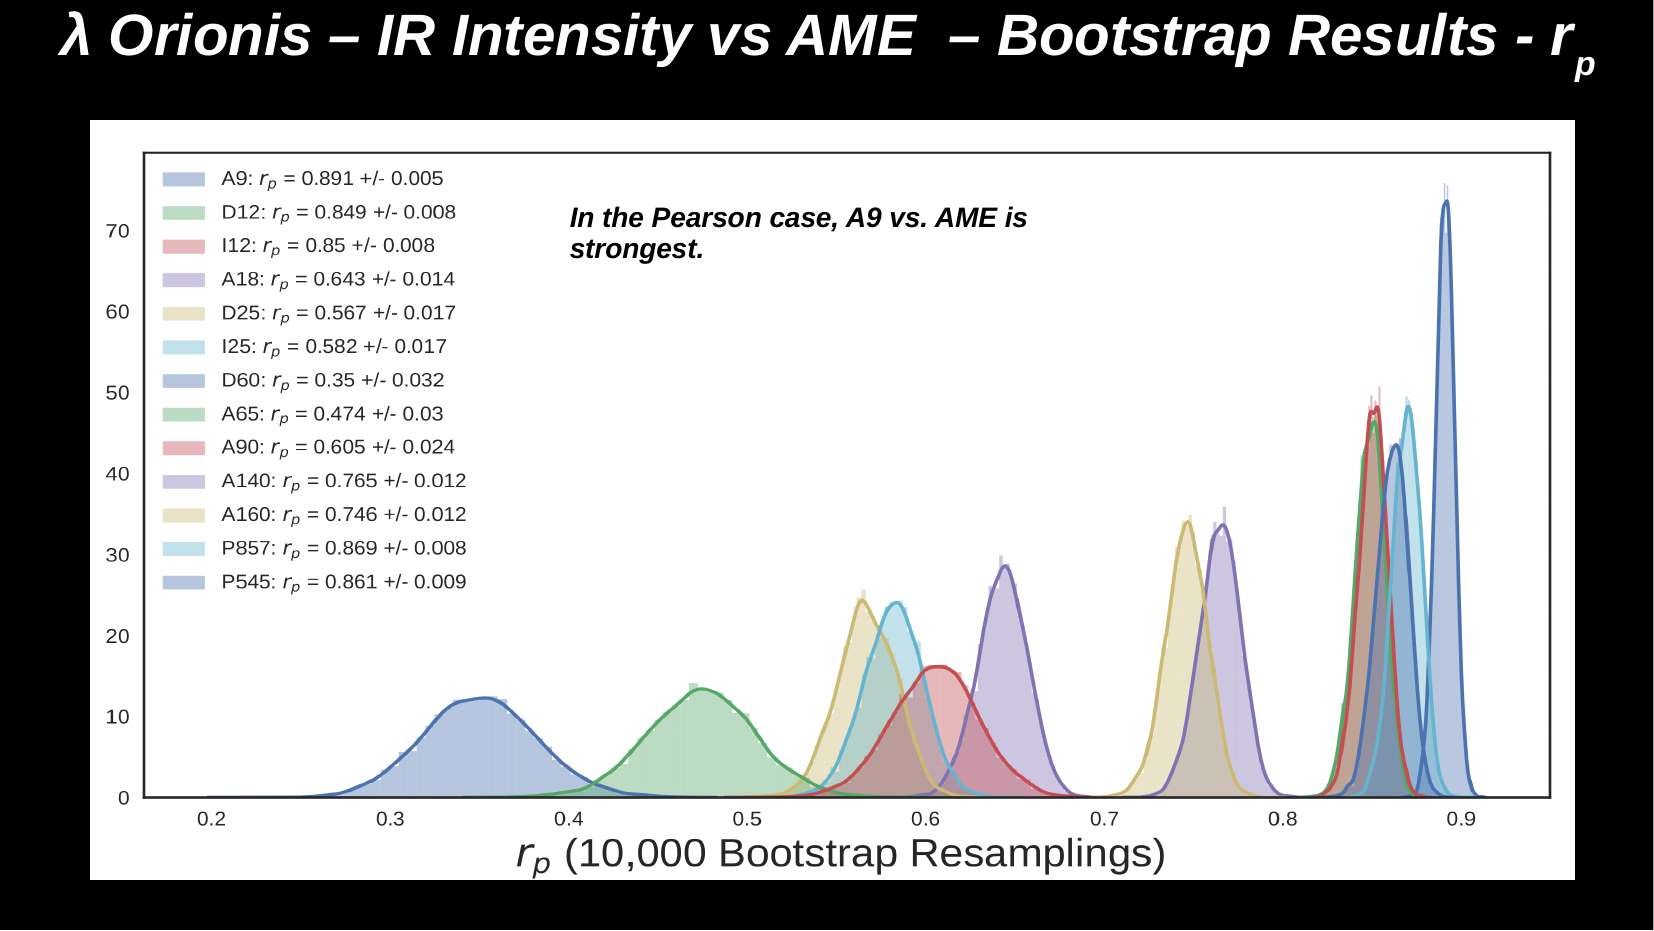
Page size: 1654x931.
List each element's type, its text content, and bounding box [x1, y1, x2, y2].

picture [90, 120, 1576, 880]
text_box λ Orionis – IR Intensity vs AME – Bootstrap Results - rp [24, 2, 1651, 83]
text_box In the Pearson case, A9 vs. AME is strongest. [555, 195, 1066, 526]
